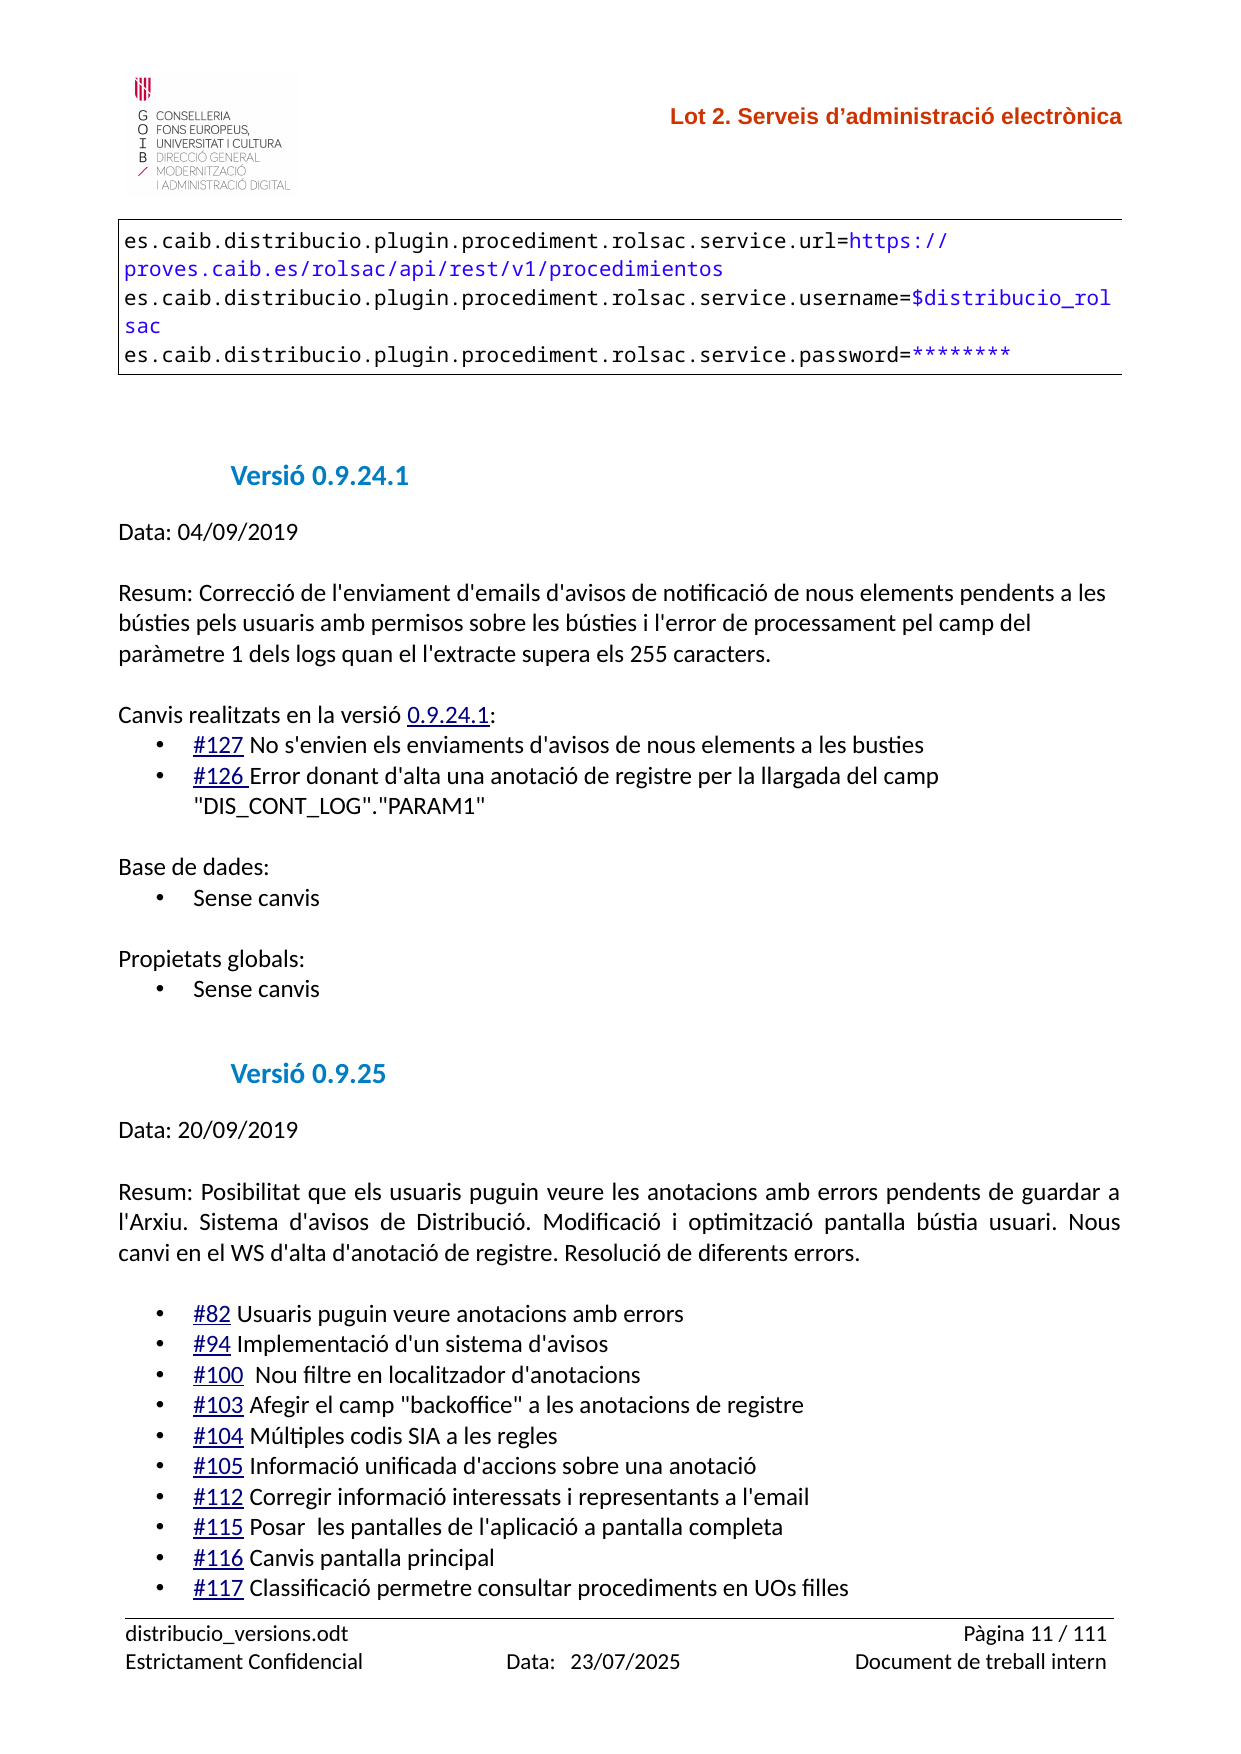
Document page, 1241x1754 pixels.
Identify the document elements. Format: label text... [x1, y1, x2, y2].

list #115 Posar les pantalles de l'aplicació a pantalla completa [156, 1511, 1122, 1542]
subtitle Versió 0.9.24.1 [153, 457, 1122, 492]
list #94 Implementació d'un sistema d'avisos [156, 1328, 1122, 1359]
list #127 No s'envien els enviaments d'avisos de nous elements a les busties [156, 729, 1122, 760]
list #105 Informació unificada d'accions sobre una anotació [156, 1450, 1122, 1481]
text Canvis realitzats en la versió 0.9.24.1: [118, 699, 1122, 729]
text Resum: Posibilitat que els usuaris puguin veure les anotacions amb errors pendents de guardar a l'Arxiu. Sistema d'avisos de Distribució. Modificació i optimització pantalla bústia usuari. Nous canvi en el WS d'alta d'anotació de registre. Resolució de diferents errors. [118, 1176, 1122, 1267]
list #103 Afegir el camp "backoffice" a les anotacions de registre [156, 1389, 1122, 1420]
list Sense canvis [156, 882, 1122, 913]
list #126 Error donant d'alta una anotació de registre per la llargada del camp "DIS_CONT_LOG"."PARAM1" [156, 760, 1122, 821]
list #100 Nou filtre en localitzador d'anotacions [156, 1359, 1122, 1389]
list #112 Corregir informació interessats i representants a l'email [156, 1481, 1122, 1511]
list Sense canvis [156, 974, 1122, 1004]
list #116 Canvis pantalla principal [156, 1542, 1122, 1572]
subtitle Versió 0.9.25 [153, 1055, 1122, 1091]
list #104 Múltiples codis SIA a les regles [156, 1420, 1122, 1450]
text Data: 20/09/2019 [118, 1114, 1122, 1145]
text Propietats globals: [118, 943, 1122, 974]
text Data: 04/09/2019 [118, 516, 1122, 546]
list #117 Classificació permetre consultar procediments en UOs filles [156, 1572, 1122, 1603]
list #82 Usuaris puguin veure anotacions amb errors [156, 1298, 1122, 1328]
picture [126, 70, 299, 197]
table_header es.caib.distribucio.plugin.procediment.rolsac.service.url=https://proves.caib.es/rolsac/api/rest/v1/procedimientos es.caib.distribucio.plugin.procediment.rolsac.service.username=$distribucio_rolsac es.caib.distribucio.plugin.procediment.rolsac.service.password=******** [119, 220, 1122, 374]
text Resum: Correcció de l'enviament d'emails d'avisos de notificació de nous elements pendents a les bústies pels usuaris amb permisos sobre les bústies i l'error de processament pel camp del paràmetre 1 dels logs quan el l'extracte supera els 255 caracters. [118, 577, 1122, 668]
text Base de dades: [118, 852, 1122, 882]
